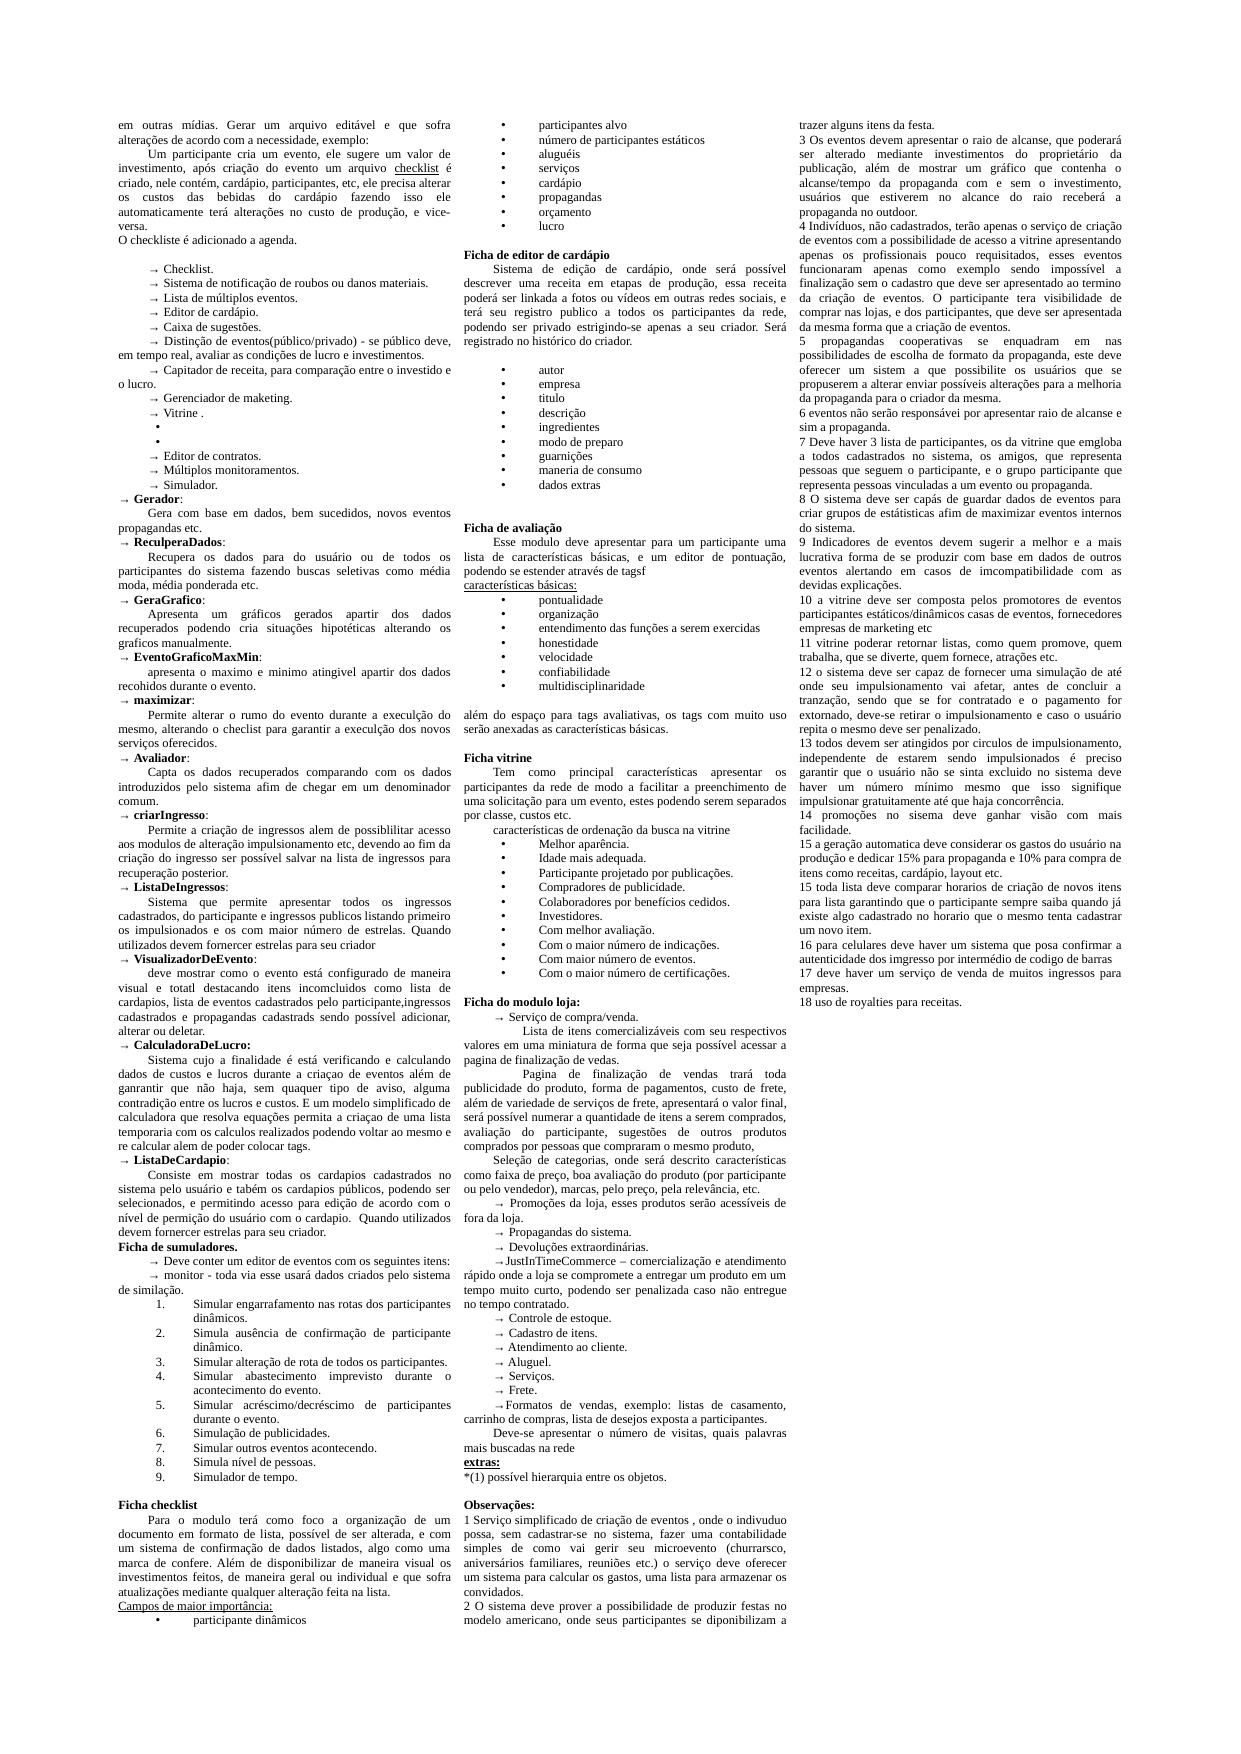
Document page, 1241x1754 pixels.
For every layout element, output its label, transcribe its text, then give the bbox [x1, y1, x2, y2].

text Sistema de edição de cardápio, onde será possível descrever uma receita em etapas de produção, essa receita poderá ser linkada a fotos ou vídeos em outras redes sociais, e terá seu registro publico a todos os participantes da rede, podendo ser privado estrigindo-se apenas a seu criador. Será registrado no histórico do criador. [463, 262, 787, 348]
text 3 Os eventos devem apresentar o raio de alcanse, que poderará ser alterado mediante investimentos do proprietário da publicação, além de mostrar um gráfico que contenha o alcanse/tempo da propaganda com e sem o investimento, usuários que estiverem no alcance do raio receberá a propaganda no outdoor. [799, 132, 1122, 219]
text 18 uso de royalties para receitas. [799, 995, 1122, 1009]
text Gera com base em dados, bem sucedidos, novos eventos propagandas etc. [118, 506, 451, 535]
text Ficha de sumuladores. [118, 1239, 451, 1254]
text Tem como principal características apresentar os participantes da rede de modo a facilitar a preenchimento de uma solicitação para um evento, estes podendo serem separados por classe, custos etc. [463, 765, 787, 822]
text 2 O sistema deve prover a possibilidade de produzir festas no modelo americano, onde seus participantes se diponibilizam a [463, 1599, 787, 1627]
text Apresenta um gráficos gerados apartir dos dados recuperados podendo cria situações hipotéticas alterando os graficos manualmente. [118, 607, 451, 650]
list Simulador de tempo. [156, 1469, 451, 1484]
list Simular alteração de rota de todos os participantes. [156, 1354, 451, 1369]
text → Devoluções extraordinárias. [463, 1239, 787, 1254]
list Com o maior número de certificações. [501, 966, 787, 981]
text → criarIngresso: [118, 808, 451, 822]
text → Cadastro de itens. [463, 1326, 787, 1340]
text → Simulador. [118, 477, 451, 492]
text → Capitador de receita, para comparação entre o investido e o lucro. [118, 362, 451, 391]
text Sistema que permite apresentar todos os ingressos cadastrados, do participante e ingressos publicos listando primeiro os impulsionados e os com maior número de estrelas. Quando utilizados devem fornercer estrelas para seu criador [118, 894, 451, 952]
list Simular acréscimo/decréscimo de participantes durante o evento. [156, 1397, 451, 1426]
text em outras mídias. Gerar um arquivo editável e que sofra alterações de acordo com a necessidade, exemplo: [118, 118, 451, 147]
list modo de preparo [501, 434, 787, 449]
list participante dinâmicos [156, 1613, 451, 1627]
list confiabilidade [501, 664, 787, 679]
text Para o modulo terá como foco a organização de um documento em formato de lista, possível de ser alterada, e com um sistema de confirmação de dados listados, algo como uma marca de confere. Além de disponibilizar de maneira visual os investimentos feitos, de maneira geral ou individual e que sofra atualizações mediante qualquer alteração feita na lista. [118, 1512, 451, 1599]
text → Serviços. [463, 1369, 787, 1383]
text apresenta o maximo e minimo atingivel apartir dos dados recohidos durante o evento. [118, 664, 451, 693]
list entendimento das funções a serem exercidas [501, 621, 787, 636]
text Pagina de finalização de vendas trará toda publicidade do produto, forma de pagamentos, custo de frete, além de variedade de serviços de frete, apresentará o valor final, será possível numerar a quantidade de itens a serem comprados, avaliação do participante, sugestões de outros produtos comprados por pessoas que compraram o mesmo produto, [463, 1067, 787, 1153]
list velocidade [501, 650, 787, 664]
text 6 eventos não serão responsávei por apresentar raio de alcanse e sim a propaganda. [799, 406, 1122, 434]
list Idade mais adequada. [501, 851, 787, 866]
text → Lista de múltiplos eventos. [118, 291, 451, 305]
text Sistema cujo a finalidade é está verificando e calculando dados de custos e lucros durante a criaçao de eventos além de ganrantir que não haja, sem quaquer tipo de aviso, alguma contradição entre os lucros e custos. E um modelo simplificado de calculadora que resolva equações permita a criaçao de uma lista temporaria com os calculos realizados podendo voltar ao mesmo e re calcular alem de poder colocar tags. [118, 1052, 451, 1153]
text → Aluguel. [463, 1354, 787, 1369]
text → Editor de cardápio. [118, 305, 451, 319]
text 9 Indicadores de eventos devem sugerir a melhor e a mais lucrativa forma de se produzir com base em dados de outros eventos alertando em casos de imcompatibilidade com as devidas explicações. [799, 535, 1122, 592]
list Simular engarrafamento nas rotas dos participantes dinâmicos. [156, 1297, 451, 1326]
text Esse modulo deve apresentar para um participante uma lista de características básicas, e um editor de pontuação, podendo se estender através de tagsf [463, 535, 787, 578]
list autor [501, 362, 787, 377]
text → ListaDeCardapio: [118, 1153, 451, 1167]
text → GeraGrafico: [118, 592, 451, 607]
list orçamento [501, 204, 787, 219]
list aluguéis [501, 147, 787, 161]
text → Sistema de notificação de roubos ou danos materiais. [118, 276, 451, 291]
text 10 a vitrine deve ser composta pelos promotores de eventos participantes estáticos/dinâmicos casas de eventos, fornecedores empresas de marketing etc [799, 592, 1122, 636]
text → Promoções da loja, esses produtos serão acessíveis de fora da loja. [463, 1196, 787, 1225]
list Investidores. [501, 909, 787, 923]
text 12 o sistema deve ser capaz de fornecer uma simulação de até onde seu impulsionamento vai afetar, antes de concluir a tranzação, sendo que se for contratado e o pagamento for extornado, deve-se retirar o impulsionamento e caso o usuário repita o mesmo deve ser penalizado. [799, 664, 1122, 736]
text Ficha do modulo loja: [463, 995, 787, 1009]
list serviços [501, 161, 787, 176]
list propagandas [501, 190, 787, 204]
list Com melhor avaliação. [501, 923, 787, 937]
list participantes alvo [501, 118, 787, 132]
text Permite alterar o rumo do evento durante a execulção do mesmo, alterando o checlist para garantir a execulção dos novos serviços oferecidos. [118, 707, 451, 751]
text → Deve conter um editor de eventos com os seguintes itens: [118, 1254, 451, 1268]
list guarnições [501, 449, 787, 463]
list Simular outros eventos acontecendo. [156, 1441, 451, 1455]
text → Gerenciador de maketing. [118, 391, 451, 406]
text Recupera os dados para do usuário ou de todos os participantes do sistema fazendo buscas seletivas como média moda, média ponderada etc. [118, 549, 451, 592]
text → Múltiplos monitoramentos. [118, 463, 451, 477]
text 11 vitrine poderar retornar listas, como quem promove, quem trabalha, que se diverte, quem fornece, atrações etc. [799, 636, 1122, 664]
list Compradores de publicidade. [501, 880, 787, 894]
text trazer alguns itens da festa. [799, 118, 1122, 132]
text características básicas: [463, 578, 787, 592]
text → Avaliador: [118, 751, 451, 765]
text → EventoGraficoMaxMin: [118, 650, 451, 664]
list titulo [501, 391, 787, 406]
text *(1) possível hierarquia entre os objetos. [463, 1469, 787, 1484]
text características de ordenação da busca na vitrine [463, 822, 787, 837]
text deve mostrar como o evento está configurado de maneira visual e totatl destacando itens incomcluidos como lista de cardapios, lista de eventos cadastrados pelo participante,ingressos cadastrados e propagandas cadastrads sendo possível adicionar, alterar ou deletar. [118, 966, 451, 1038]
text Consiste em mostrar todas os cardapios cadastrados no sistema pelo usuário e tabém os cardapios públicos, podendo ser selecionados, e permitindo acesso para edição de acordo com o nível de permição do usuário com o cardapio. Quando utilizados devem fornercer estrelas para seu criador. [118, 1167, 451, 1239]
text → Vitrine . [118, 406, 451, 420]
text Seleção de categorias, onde será descrito características como faixa de preço, boa avaliação do produto (por participante ou pelo vendedor), marcas, pelo preço, pela relevância, etc. [463, 1153, 787, 1196]
text Ficha vitrine [463, 751, 787, 765]
text → Checklist. [118, 262, 451, 276]
list pontualidade [501, 592, 787, 607]
text Deve-se apresentar o número de visitas, quais palavras mais buscadas na rede [463, 1426, 787, 1455]
text 8 O sistema deve ser capás de guardar dados de eventos para criar grupos de estátisticas afim de maximizar eventos internos do sistema. [799, 492, 1122, 535]
text →JustInTimeCommerce – comercialização e atendimento rápido onde a loja se compromete a entregar um produto em um tempo muito curto, podendo ser penalizada caso não entregue no tempo contratado. [463, 1254, 787, 1311]
list número de participantes estáticos [501, 132, 787, 147]
text Um participante cria um evento, ele sugere um valor de investimento, após criação do evento um arquivo checklist é criado, nele contém, cardápio, participantes, etc, ele precisa alterar os custos das bebidas do cardápio fazendo isso ele automaticamente terá alterações no custo de produção, e vice-versa. [118, 147, 451, 233]
text extras: [463, 1455, 787, 1469]
text → Controle de estoque. [463, 1311, 787, 1326]
list descrição [501, 406, 787, 420]
text → Caixa de sugestões. [118, 319, 451, 334]
list empresa [501, 377, 787, 391]
list Melhor aparência. [501, 837, 787, 851]
text 5 propagandas cooperativas se enquadram em nas possibilidades de escolha de formato da propaganda, este deve oferecer um sistem a que possibilite os usuários que se propuserem a alterar enviar possíveis alterações para a melhoria da propaganda para o criador da mesma. [799, 334, 1122, 406]
text Observações: [463, 1498, 787, 1512]
text Permite a criação de ingressos alem de possiblilitar acesso aos modulos de alteração impulsionamento etc, devendo ao fim da criação do ingresso ser possível salvar na lista de ingressos para recuperação posterior. [118, 822, 451, 880]
text → ListaDeIngressos: [118, 880, 451, 894]
text →Formatos de vendas, exemplo: listas de casamento, carrinho de compras, lista de desejos exposta a participantes. [463, 1397, 787, 1426]
text → Frete. [463, 1383, 787, 1397]
list maneria de consumo [501, 463, 787, 477]
text → Gerador: [118, 492, 451, 506]
text 15 a geração automatica deve considerar os gastos do usuário na produção e dedicar 15% para propaganda e 10% para compra de itens como receitas, cardápio, layout etc. [799, 837, 1122, 880]
list Com o maior número de indicações. [501, 937, 787, 952]
text além do espaço para tags avaliativas, os tags com muito uso serão anexadas as características básicas. [463, 707, 787, 736]
text 4 Indivíduos, não cadastrados, terão apenas o serviço de criação de eventos com a possibilidade de acesso a vitrine apresentando apenas os profissionais pouco requisitados, esses eventos funcionaram apenas como exemplo sendo impossível a finalização sem o cadastro que deve ser apresentado ao termino da criação de eventos. O participante tera visibilidade de comprar nas lojas, e dos participantes, que deve ser apresentada da mesma forma que a criação de eventos. [799, 219, 1122, 334]
list dados extras [501, 477, 787, 492]
list Simula nível de pessoas. [156, 1455, 451, 1469]
text → Editor de contratos. [118, 449, 451, 463]
text → VisualizadorDeEvento: [118, 952, 451, 966]
list cardápio [501, 176, 787, 190]
text → Serviço de compra/venda. [463, 1009, 787, 1024]
list Simular abastecimento imprevisto durante o acontecimento do evento. [156, 1369, 451, 1397]
text Campos de maior importância: [118, 1599, 451, 1613]
list lucro [501, 219, 787, 233]
list Simula ausência de confirmação de participante dinâmico. [156, 1326, 451, 1354]
list Com maior número de eventos. [501, 952, 787, 966]
list Colaboradores por benefícios cedidos. [501, 894, 787, 909]
text 7 Deve haver 3 lista de participantes, os da vitrine que emgloba a todos cadastrados no sistema, os amigos, que representa pessoas que seguem o participante, e o grupo participante que representa pessoas vinculadas a um evento ou propaganda. [799, 434, 1122, 492]
text → ReculperaDados: [118, 535, 451, 549]
text → Atendimento ao cliente. [463, 1340, 787, 1354]
text 13 todos devem ser atingidos por circulos de impulsionamento, independente de estarem sendo impulsionados é preciso garantir que o usuário não se sinta excluido no sistema deve haver um número mínimo mesmo que isso signifique impulsionar gratuitamente até que haja concorrência. [799, 736, 1122, 808]
text 16 para celulares deve haver um sistema que posa confirmar a autenticidade dos imgresso por intermédio de codigo de barras [799, 937, 1122, 966]
list honestidade [501, 636, 787, 650]
text → CalculadoraDeLucro: [118, 1038, 451, 1052]
text Lista de itens comercializáveis com seu respectivos valores em uma miniatura de forma que seja possível acessar a pagina de finalização de vedas. [463, 1024, 787, 1067]
text 17 deve haver um serviço de venda de muitos ingressos para empresas. [799, 966, 1122, 995]
text 15 toda lista deve comparar horarios de criação de novos itens para lista garantindo que o participante sempre saiba quando já existe algo cadastrado no horario que o mesmo tenta cadastrar um novo item. [799, 880, 1122, 937]
text → monitor - toda via esse usará dados criados pelo sistema de similação. [118, 1268, 451, 1297]
text Ficha de avaliação [463, 521, 787, 535]
text Ficha de editor de cardápio [463, 247, 787, 262]
text Capta os dados recuperados comparando com os dados introduzidos pelo sistema afim de chegar em um denominador comum. [118, 765, 451, 808]
list organização [501, 607, 787, 621]
list ingredientes [501, 420, 787, 434]
text Ficha checklist [118, 1498, 451, 1512]
list Simulação de publicidades. [156, 1426, 451, 1441]
list Participante projetado por publicações. [501, 866, 787, 880]
text → maximizar: [118, 693, 451, 707]
text 1 Serviço simplificado de criação de eventos , onde o indivuduo possa, sem cadastrar-se no sistema, fazer uma contabilidade simples de como vai gerir seu microevento (churrarsco, aniversários familiares, reuniões etc.) o serviço deve oferecer um sistema para calcular os gastos, uma lista para armazenar os convidados. [463, 1512, 787, 1599]
text → Propagandas do sistema. [463, 1225, 787, 1239]
list multidisciplinaridade [501, 679, 787, 693]
text O checkliste é adicionado a agenda. [118, 233, 451, 247]
text 14 promoções no sisema deve ganhar visão com mais facilidade. [799, 808, 1122, 837]
text → Distinção de eventos(público/privado) - se público deve, em tempo real, avaliar as condições de lucro e investimentos. [118, 334, 451, 362]
